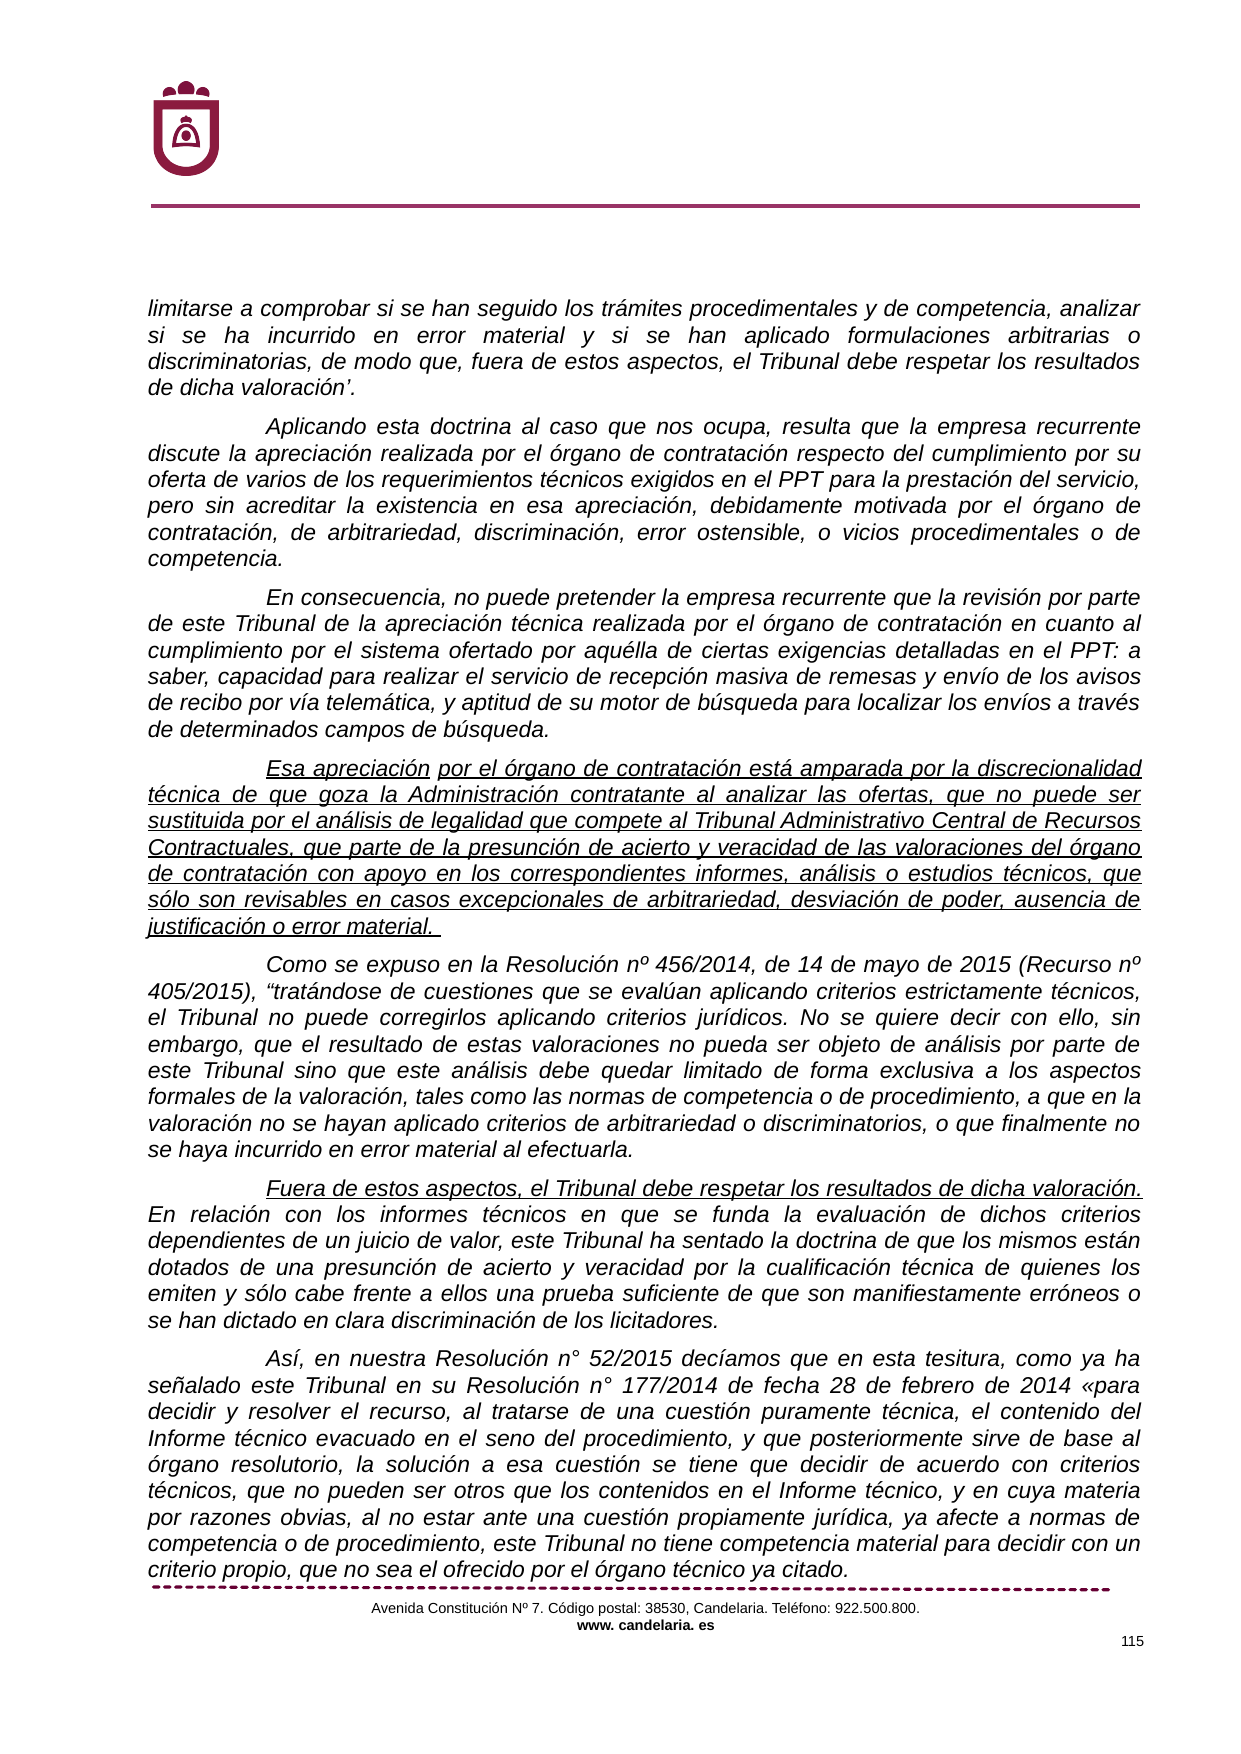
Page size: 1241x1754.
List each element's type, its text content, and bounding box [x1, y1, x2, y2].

text limitarse a comprobar si se han seguido los trámites procedimentales y de competencia, analizar si se ha incurrido en error material y si se han aplicado formulaciones arbitrarias o discriminatorias, de modo que, fuera de estos aspectos, el Tribunal debe respetar los resultados de dicha valoración’. [148, 295, 1144, 401]
text Fuera de estos aspectos, el Tribunal debe respetar los resultados de dicha valoración. En relación con los informes técnicos en que se funda la evaluación de dichos criterios dependientes de un juicio de valor, este Tribunal ha sentado la doctrina de que los mismos están dotados de una presunción de acierto y veracidad por la cualificación técnica de quienes los emiten y sólo cabe frente a ellos una prueba suficiente de que son manifiestamente erróneos o se han dictado en clara discriminación de los licitadores. [148, 1175, 1144, 1333]
text En consecuencia, no puede pretender la empresa recurrente que la revisión por parte de este Tribunal de la apreciación técnica realizada por el órgano de contratación en cuanto al cumplimiento por el sistema ofertado por aquélla de ciertas exigencias detalladas en el PPT: a saber, capacidad para realizar el servicio de recepción masiva de remesas y envío de los avisos de recibo por vía telemática, y aptitud de su motor de búsqueda para localizar los envíos a través de determinados campos de búsqueda. [148, 584, 1144, 742]
text Así, en nuestra Resolución n° 52/2015 decíamos que en esta tesitura, como ya ha señalado este Tribunal en su Resolución n° 177/2014 de fecha 28 de febrero de 2014 «para decidir y resolver el recurso, al tratarse de una cuestión puramente técnica, el contenido del Informe técnico evacuado en el seno del procedimiento, y que posteriormente sirve de base al órgano resolutorio, la solución a esa cuestión se tiene que decidir de acuerdo con criterios técnicos, que no pueden ser otros que los contenidos en el Informe técnico, y en cuya materia por razones obvias, al no estar ante una cuestión propiamente jurídica, ya afecte a normas de competencia o de procedimiento, este Tribunal no tiene competencia material para decidir con un criterio propio, que no sea el ofrecido por el órgano técnico ya citado. [148, 1345, 1144, 1583]
text Aplicando esta doctrina al caso que nos ocupa, resulta que la empresa recurrente discute la apreciación realizada por el órgano de contratación respecto del cumplimiento por su oferta de varios de los requerimientos técnicos exigidos en el PPT para la prestación del servicio, pero sin acreditar la existencia en esa apreciación, debidamente motivada por el órgano de contratación, de arbitrariedad, discriminación, error ostensible, o vicios procedimentales o de competencia. [148, 413, 1144, 571]
text Como se expuso en la Resolución nº 456/2014, de 14 de mayo de 2015 (Recurso nº 405/2015), “tratándose de cuestiones que se evalúan aplicando criterios estrictamente técnicos, el Tribunal no puede corregirlos aplicando criterios jurídicos. No se quiere decir con ello, sin embargo, que el resultado de estas valoraciones no pueda ser objeto de análisis por parte de este Tribunal sino que este análisis debe quedar limitado de forma exclusiva a los aspectos formales de la valoración, tales como las normas de competencia o de procedimiento, a que en la valoración no se hayan aplicado criterios de arbitrariedad o discriminatorios, o que finalmente no se haya incurrido en error material al efectuarla. [148, 951, 1144, 1162]
text Esa apreciación por el órgano de contratación está amparada por la discrecionalidad técnica de que goza la Administración contratante al analizar las ofertas, que no puede ser sustituida por el análisis de legalidad que compete al Tribunal Administrativo Central de Recursos Contractuales, que parte de la presunción de acierto y veracidad de las valoraciones del órgano de contratación con apoyo en los correspondientes informes, análisis o estudios técnicos, que sólo son revisables en casos excepcionales de arbitrariedad, desviación de poder, ausencia de justificación o error material. [148, 754, 1144, 939]
